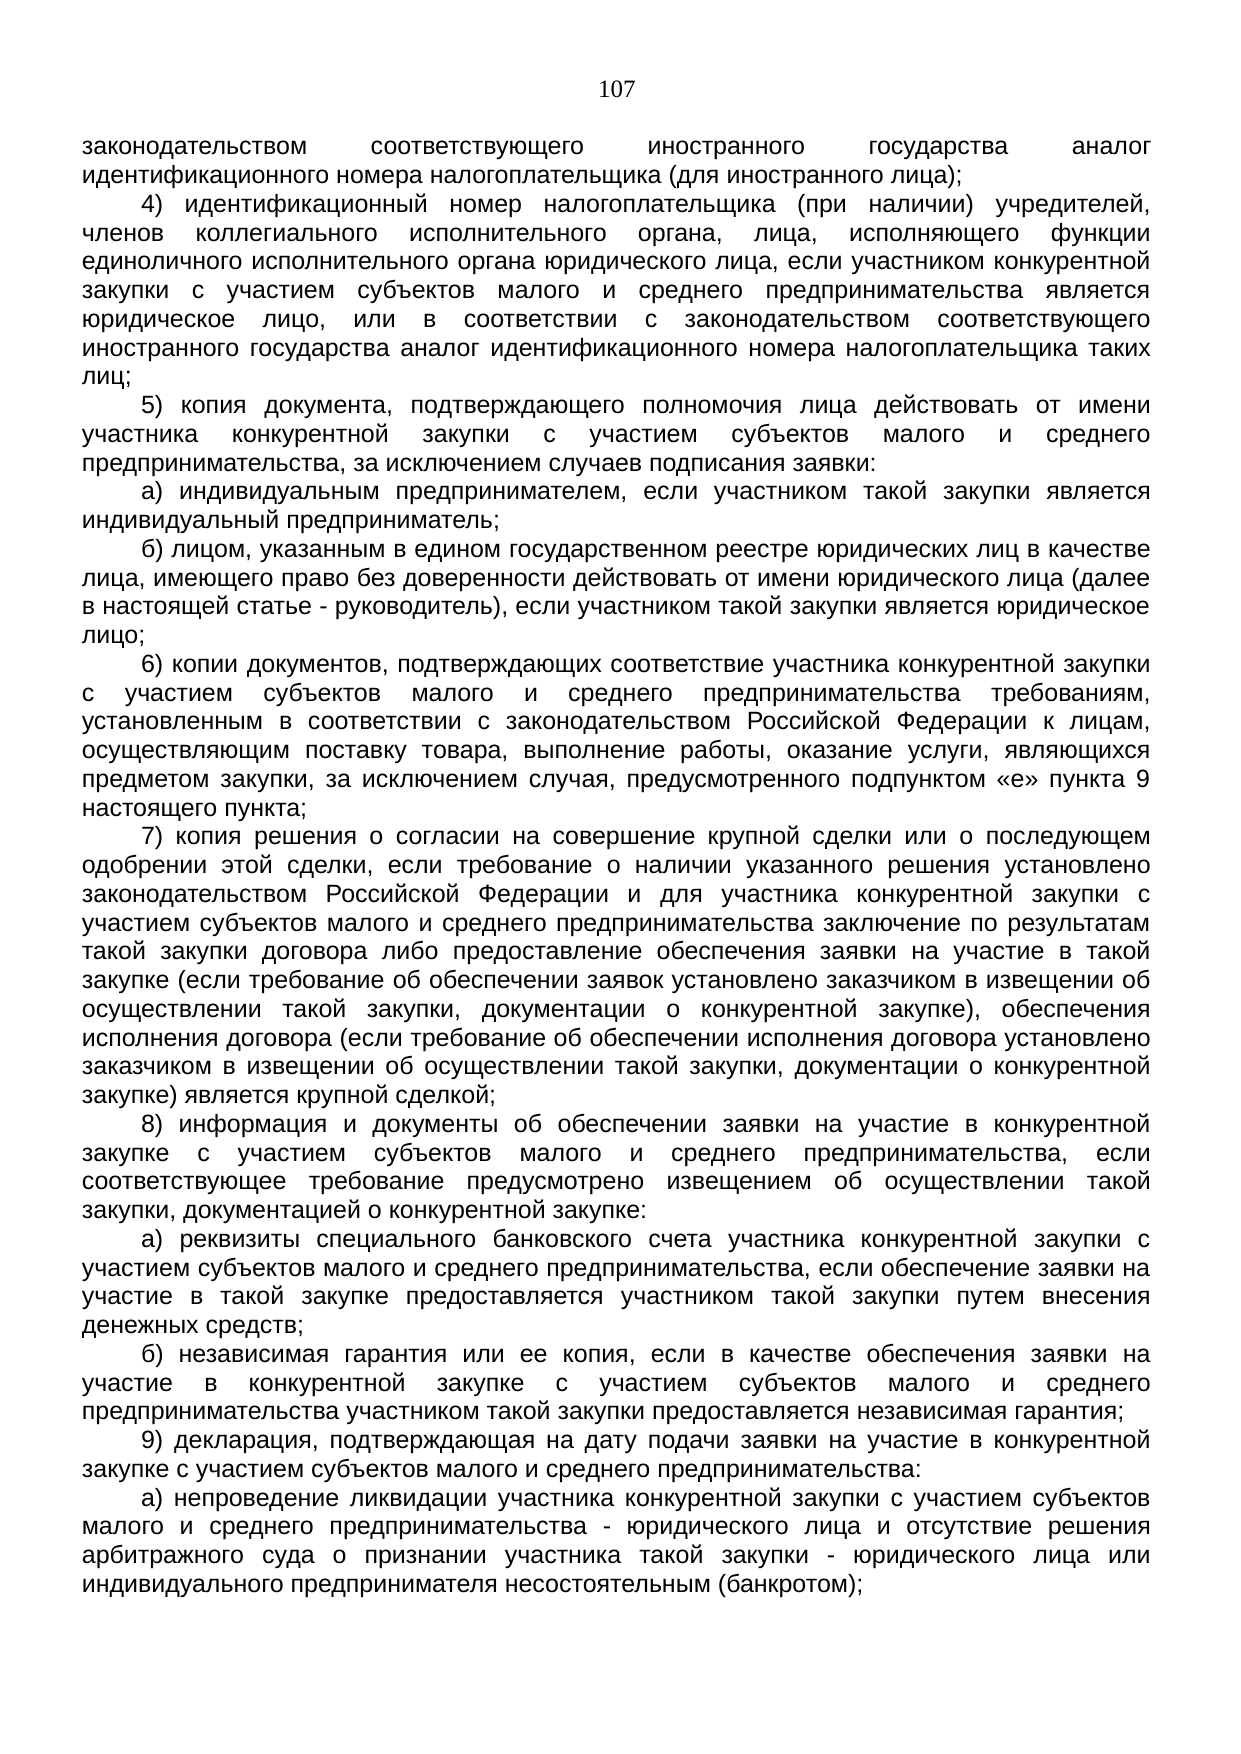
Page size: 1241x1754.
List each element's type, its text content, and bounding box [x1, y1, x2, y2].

text а) индивидуальным предпринимателем, если участником такой закупки является индивидуальный предприниматель; [82, 476, 1152, 534]
text 9) декларация, подтверждающая на дату подачи заявки на участие в конкурентной закупке с участием субъектов малого и среднего предпринимательства: [82, 1425, 1152, 1482]
text 5) копия документа, подтверждающего полномочия лица действовать от имени участника конкурентной закупки с участием субъектов малого и среднего предпринимательства, за исключением случаев подписания заявки: [82, 390, 1152, 476]
text 6) копии документов, подтверждающих соответствие участника конкурентной закупки с участием субъектов малого и среднего предпринимательства требованиям, установленным в соответствии с законодательством Российской Федерации к лицам, осуществляющим поставку товара, выполнение работы, оказание услуги, являющихся предметом закупки, за исключением случая, предусмотренного подпунктом «е» пункта 9 настоящего пункта; [82, 649, 1152, 821]
text 4) идентификационный номер налогоплательщика (при наличии) учредителей, членов коллегиального исполнительного органа, лица, исполняющего функции единоличного исполнительного органа юридического лица, если участником конкурентной закупки с участием субъектов малого и среднего предпринимательства является юридическое лицо, или в соответствии с законодательством соответствующего иностранного государства аналог идентификационного номера налогоплательщика таких лиц; [82, 189, 1152, 390]
text 7) копия решения о согласии на совершение крупной сделки или о последующем одобрении этой сделки, если требование о наличии указанного решения установлено законодательством Российской Федерации и для участника конкурентной закупки с участием субъектов малого и среднего предпринимательства заключение по результатам такой закупки договора либо предоставление обеспечения заявки на участие в такой закупке (если требование об обеспечении заявок установлено заказчиком в извещении об осуществлении такой закупки, документации о конкурентной закупке), обеспечения исполнения договора (если требование об обеспечении исполнения договора установлено заказчиком в извещении об осуществлении такой закупки, документации о конкурентной закупке) является крупной сделкой; [82, 821, 1152, 1109]
text законодательством соответствующего иностранного государства аналог идентификационного номера налогоплательщика (для иностранного лица); [82, 131, 1152, 189]
text а) реквизиты специального банковского счета участника конкурентной закупки с участием субъектов малого и среднего предпринимательства, если обеспечение заявки на участие в такой закупке предоставляется участником такой закупки путем внесения денежных средств; [82, 1224, 1152, 1339]
text б) независимая гарантия или ее копия, если в качестве обеспечения заявки на участие в конкурентной закупке с участием субъектов малого и среднего предпринимательства участником такой закупки предоставляется независимая гарантия; [82, 1339, 1152, 1425]
text 8) информация и документы об обеспечении заявки на участие в конкурентной закупке с участием субъектов малого и среднего предпринимательства, если соответствующее требование предусмотрено извещением об осуществлении такой закупки, документацией о конкурентной закупке: [82, 1109, 1152, 1224]
text б) лицом, указанным в едином государственном реестре юридических лиц в качестве лица, имеющего право без доверенности действовать от имени юридического лица (далее в настоящей статье - руководитель), если участником такой закупки является юридическое лицо; [82, 534, 1152, 649]
text а) непроведение ликвидации участника конкурентной закупки с участием субъектов малого и среднего предпринимательства - юридического лица и отсутствие решения арбитражного суда о признании участника такой закупки - юридического лица или индивидуального предпринимателя несостоятельным (банкротом); [82, 1482, 1152, 1597]
